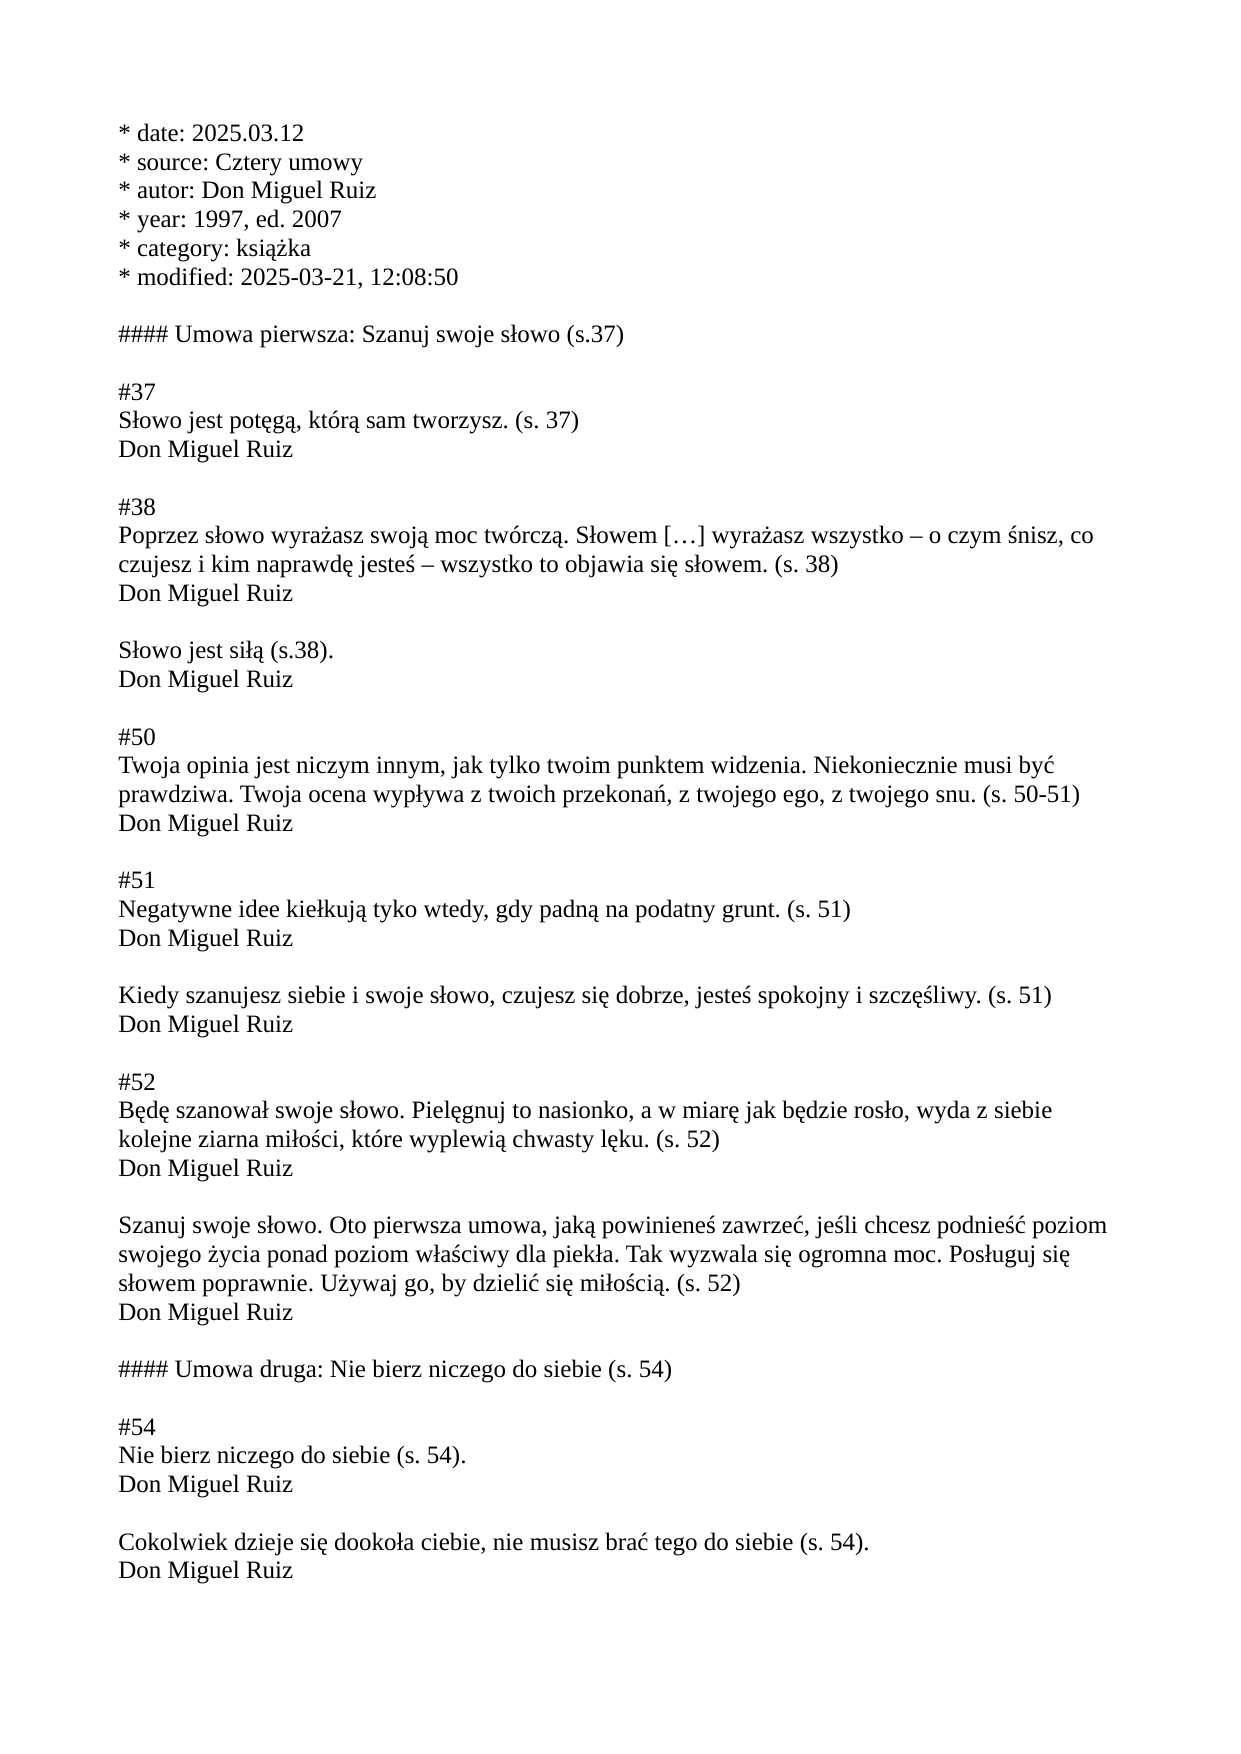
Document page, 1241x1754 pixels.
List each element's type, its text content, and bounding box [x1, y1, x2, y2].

text * modified: 2025-03-21, 11:56:18 [118, 262, 1122, 291]
text Don Miguel Ruiz [118, 808, 1122, 837]
text Don Miguel Ruiz [118, 578, 1122, 607]
text Don Miguel Ruiz [118, 664, 1122, 693]
text * source: Cztery umowy [118, 147, 1122, 176]
text Don Miguel Ruiz [118, 1153, 1122, 1182]
text * autor: Don Miguel Ruiz [118, 176, 1122, 204]
text * category: książka [118, 233, 1122, 262]
text * date: 2025.03.12 [118, 118, 1122, 147]
text Don Miguel Ruiz [118, 1556, 1122, 1584]
text #52 [118, 1067, 1122, 1096]
text Szanuj swoje słowo. Oto pierwsza umowa, jaką powinieneś zawrzeć, jeśli chcesz podnieść poziom swojego życia ponad poziom właściwy dla piekła. Tak wyzwala się ogromna moc. Posługuj się słowem poprawnie. Używaj go, by dzielić się miłością. (s. 52) [118, 1211, 1122, 1297]
text #37 [118, 377, 1122, 406]
text * year: 1997, ed. 2007 [118, 204, 1122, 233]
text Cokolwiek dzieje się dookoła ciebie, nie musisz brać tego do siebie (s. 54). [118, 1527, 1122, 1556]
text #38 [118, 492, 1122, 521]
text Kiedy szanujesz siebie i swoje słowo, czujesz się dobrze, jesteś spokojny i szczęśliwy. (s. 51) [118, 981, 1122, 1009]
text #51 [118, 866, 1122, 894]
text #54 [118, 1412, 1122, 1441]
text Poprzez słowo wyrażasz swoją moc twórczą. Słowem […] wyrażasz wszystko – o czym śnisz, co czujesz i kim naprawdę jesteś – wszystko to objawia się słowem. (s. 38) [118, 521, 1122, 578]
text Don Miguel Ruiz [118, 1469, 1122, 1498]
text Nie bierz niczego do siebie (s. 54). [118, 1441, 1122, 1469]
text Don Miguel Ruiz [118, 1009, 1122, 1038]
text Będę szanował swoje słowo. Pielęgnuj to nasionko, a w miarę jak będzie rosło, wyda z siebie kolejne ziarna miłości, które wyplewią chwasty lęku. (s. 52) [118, 1096, 1122, 1153]
text #### Umowa pierwsza: Szanuj swoje słowo (s.37) [118, 319, 1122, 348]
text Słowo jest siłą (s.38). [118, 636, 1122, 664]
text Negatywne idee kiełkują tyko wtedy, gdy padną na podatny grunt. (s. 51) [118, 894, 1122, 923]
text Twoja opinia jest niczym innym, jak tylko twoim punktem widzenia. Niekoniecznie musi być prawdziwa. Twoja ocena wypływa z twoich przekonań, z twojego ego, z twojego snu. (s. 50-51) [118, 751, 1122, 808]
text #50 [118, 722, 1122, 751]
text Don Miguel Ruiz [118, 1297, 1122, 1326]
text Słowo jest potęgą, którą sam tworzysz. (s. 37) [118, 406, 1122, 434]
text Don Miguel Ruiz [118, 923, 1122, 952]
text Don Miguel Ruiz [118, 434, 1122, 463]
text #### Umowa druga: Nie bierz niczego do siebie (s. 54) [118, 1354, 1122, 1383]
